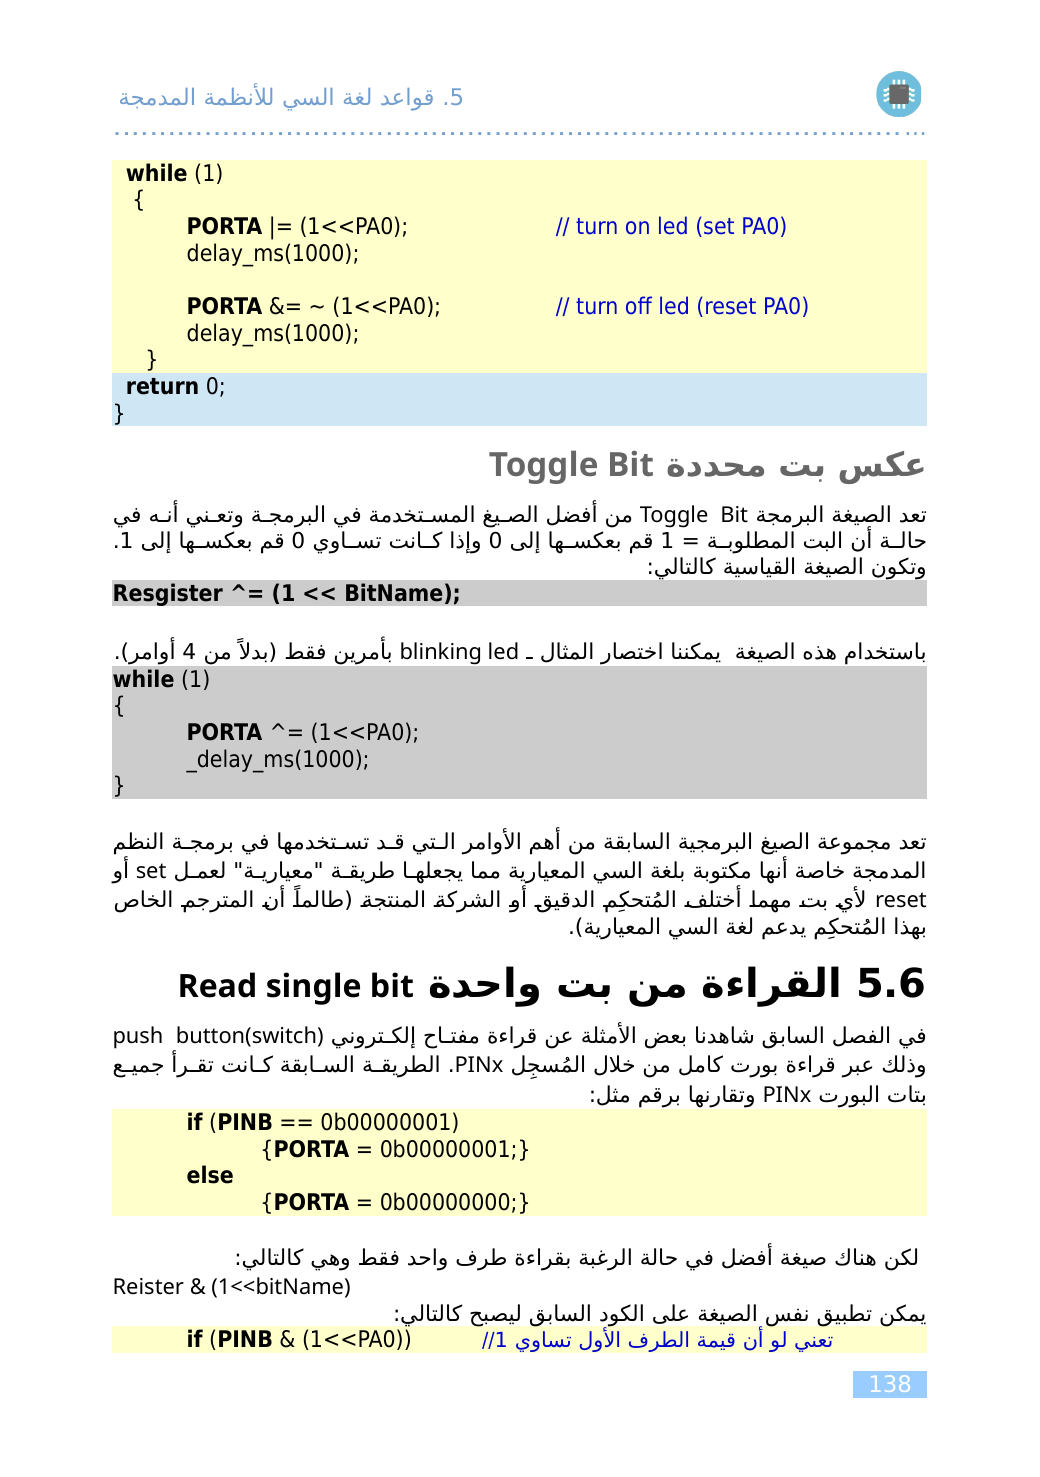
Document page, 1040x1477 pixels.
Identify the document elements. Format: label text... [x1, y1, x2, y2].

text لكن هناك صيغة أفضل في حالة الرغبة بقراءة طرف واحد فقط وهي كالتالي: [112, 1246, 927, 1271]
text تعد الصيغة البرمجة Toggle Bit من أفضل الصيغ المستخدمة في البرمجة وتعني أنه في حالة أن البت المطلوبة = 1 قم بعكسها إلى 0 وإذا كانت تساوي 0 قم بعكسها إلى 1. وتكون الصيغة القياسية كالتالي: [112, 499, 927, 580]
text } [112, 400, 927, 426]
text } [112, 346, 927, 373]
text تعد مجموعة الصيغ البرمجية السابقة من أهم اﻷوامر التي قد تستخدمها في برمجة النظم المدمجة خاصة أنها مكتوبة بلغة السي المعيارية مما يجعلها طريقة "معيارية" لعمل set أو reset ﻷي بت مهما أختلف المُتحكِم الدقيق أو الشركة المنتجة (طالماً أن المترجم الخاص بهذا المُتحكِم يدعم لغة السي المعيارية). [112, 829, 927, 940]
text while (1) [112, 160, 927, 186]
text _delay_ms(1000); [112, 746, 927, 773]
text delay_ms(1000); [112, 240, 927, 266]
text } [112, 773, 927, 799]
subtitle عكس بت محددة Toggle Bit [112, 441, 927, 486]
text PORTA |= (1<<PA0); // turn on led (set PA0) [112, 213, 927, 240]
text Resgister ^= (1 << BitName); [112, 580, 927, 606]
text while (1) [112, 666, 927, 693]
text {PORTA = 0b00000001;} [112, 1136, 927, 1162]
text Reister & (1<<bitName) [112, 1271, 927, 1301]
text if (PINB == 0b00000001) [112, 1109, 927, 1136]
text else [112, 1162, 927, 1189]
text { [112, 186, 927, 213]
text PORTA ^= (1<<PA0); [112, 719, 927, 746]
picture [876, 71, 922, 117]
text return 0; [112, 373, 927, 400]
text في الفصل السابق شاهدنا بعض اﻷمثلة عن قراءة مفتاح إلكتروني push button(switch) وذلك عبر قراءة بورت كامل من خلال المُسجِل PINx. الطريقة السابقة كانت تقرأ جميع بتات البورت PINx وتقارنها برقم مثل: [112, 1020, 927, 1109]
text {PORTA = 0b00000000;} [112, 1189, 927, 1216]
subtitle 5.6 القراءة من بت واحدة Read single bit [112, 961, 927, 1007]
text يمكن تطبيق نفس الصيغة على الكود السابق ليصبح كالتالي: [112, 1301, 927, 1326]
text باستخدام هذه الصيغة يمكننا اختصار المثال ـ blinking led بأمرين فقط (بدلاً من 4 أوامر). [112, 636, 927, 666]
text if (PINB & (1<<PA0)) //تعني لو أن قيمة الطرف اﻷول تساوي 1 [112, 1326, 927, 1353]
text PORTA &= ~ (1<<PA0); // turn off led (reset PA0) [112, 293, 927, 320]
text delay_ms(1000); [112, 320, 927, 346]
text { [112, 693, 927, 719]
